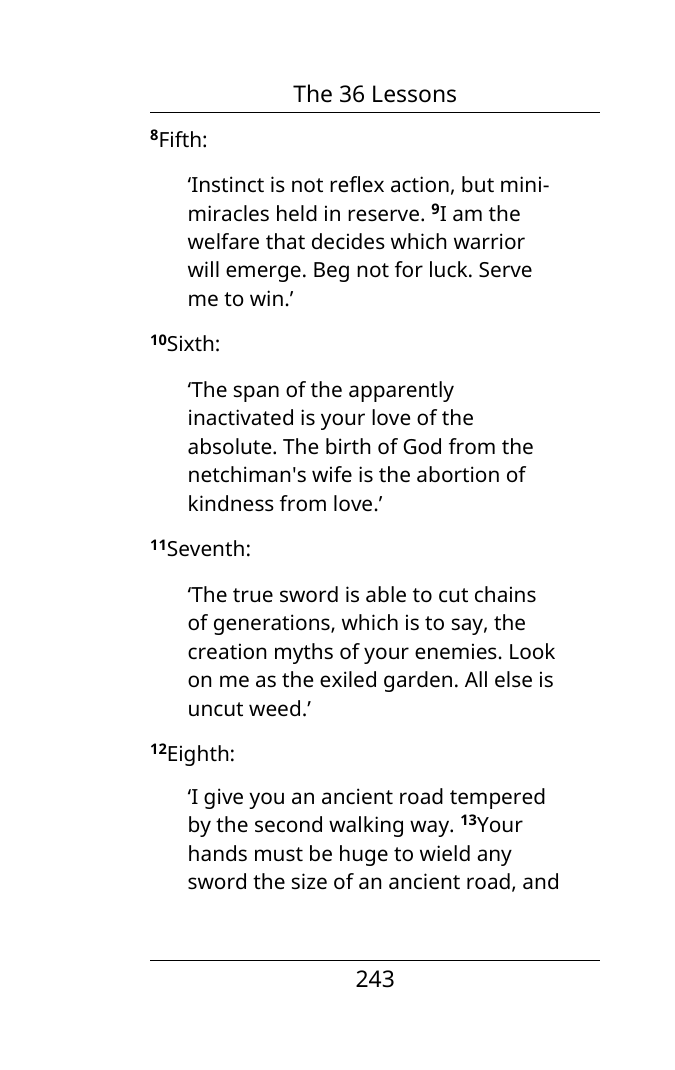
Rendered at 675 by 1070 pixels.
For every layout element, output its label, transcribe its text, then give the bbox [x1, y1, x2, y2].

text ‘Instinct is not reflex action, but mini-miracles held in reserve. 9I am the welfare that decides which warrior will emerge. Beg not for luck. Serve me to win.’ [187, 170, 562, 312]
text ‘I give you an ancient road tempered by the second walking way. 13Your hands must be huge to wield any sword the size of an ancient road, and [187, 782, 562, 896]
text 12Eighth: [150, 739, 600, 768]
text 10Sixth: [150, 329, 600, 358]
text 8Fifth: [150, 125, 600, 153]
text ‘The true sword is able to cut chains of generations, which is to say, the creation myths of your enemies. Look on me as the exiled garden. All else is uncut weed.’ [187, 580, 562, 722]
text 11Seventh: [150, 534, 600, 563]
text ‘The span of the apparently inactivated is your love of the absolute. The birth of God from the netchiman's wife is the abortion of kindness from love.’ [187, 375, 562, 517]
